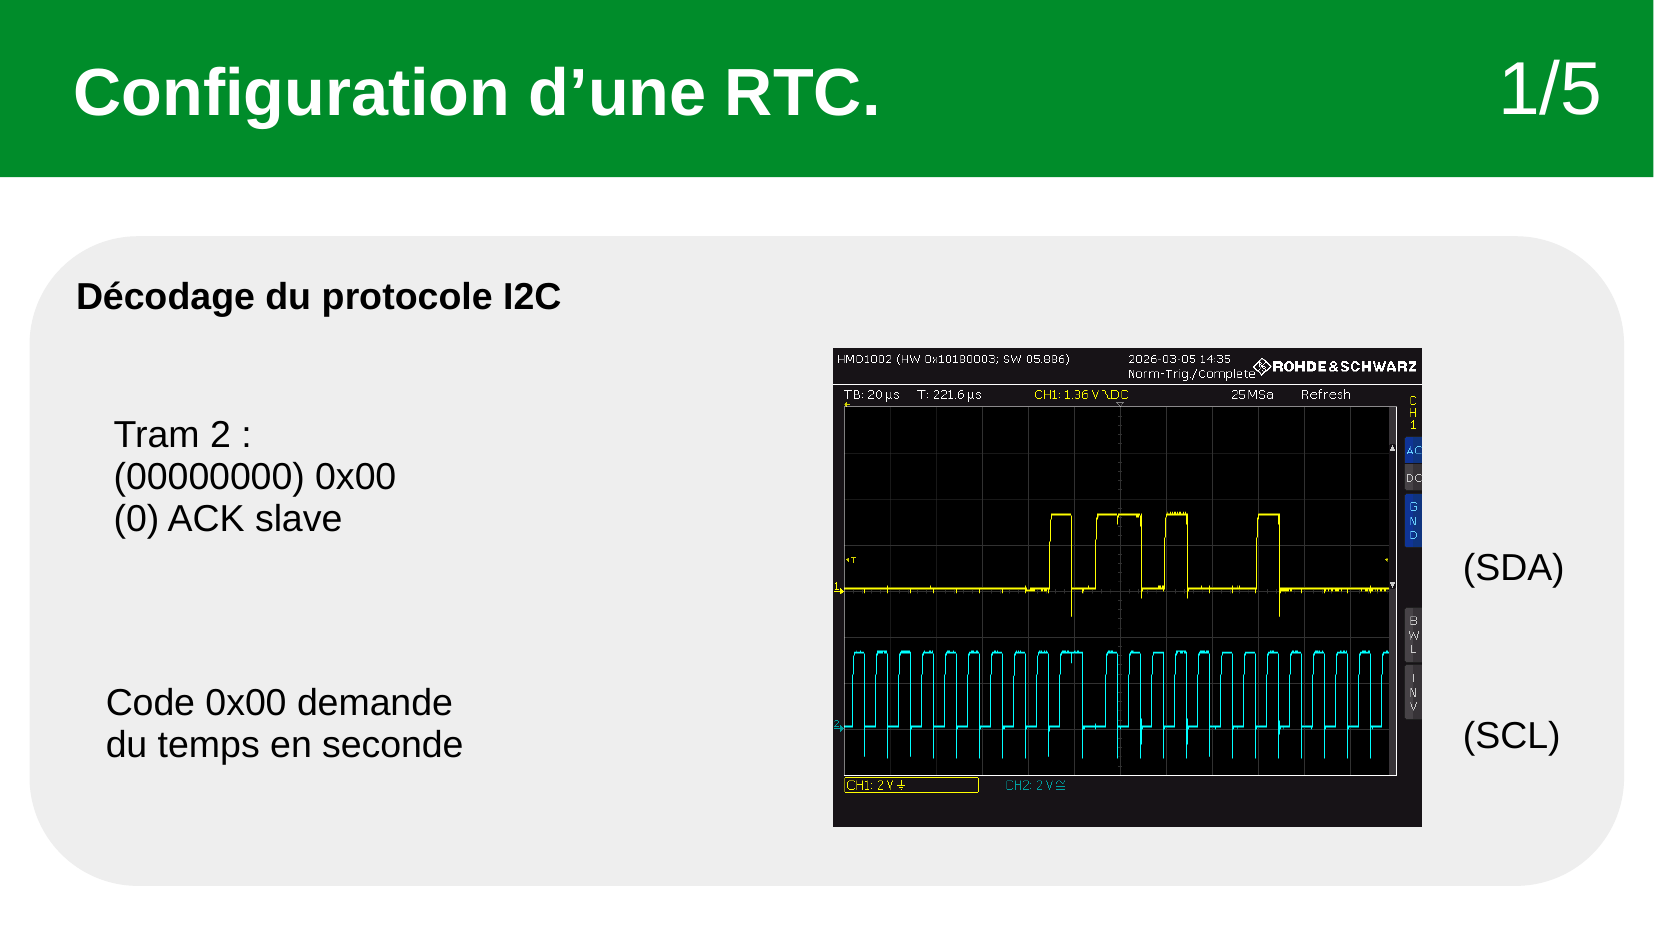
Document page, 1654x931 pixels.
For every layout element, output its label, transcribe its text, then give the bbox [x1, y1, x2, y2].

text_box [1625, 0, 1654, 178]
text_box (SDA) (SCL) [1448, 539, 1594, 764]
text_box Configuration d’une RTC. [59, 47, 945, 138]
picture [833, 348, 1422, 827]
text_box Tram 2 : (00000000) 0x00 (0) ACK slave [98, 406, 598, 548]
text_box 1/5 [1476, 0, 1625, 178]
text_box [0, 0, 1476, 178]
text_box Décodage du protocole I2C [29, 236, 1625, 886]
text_box Code 0x00 demande du temps en seconde [91, 674, 504, 774]
